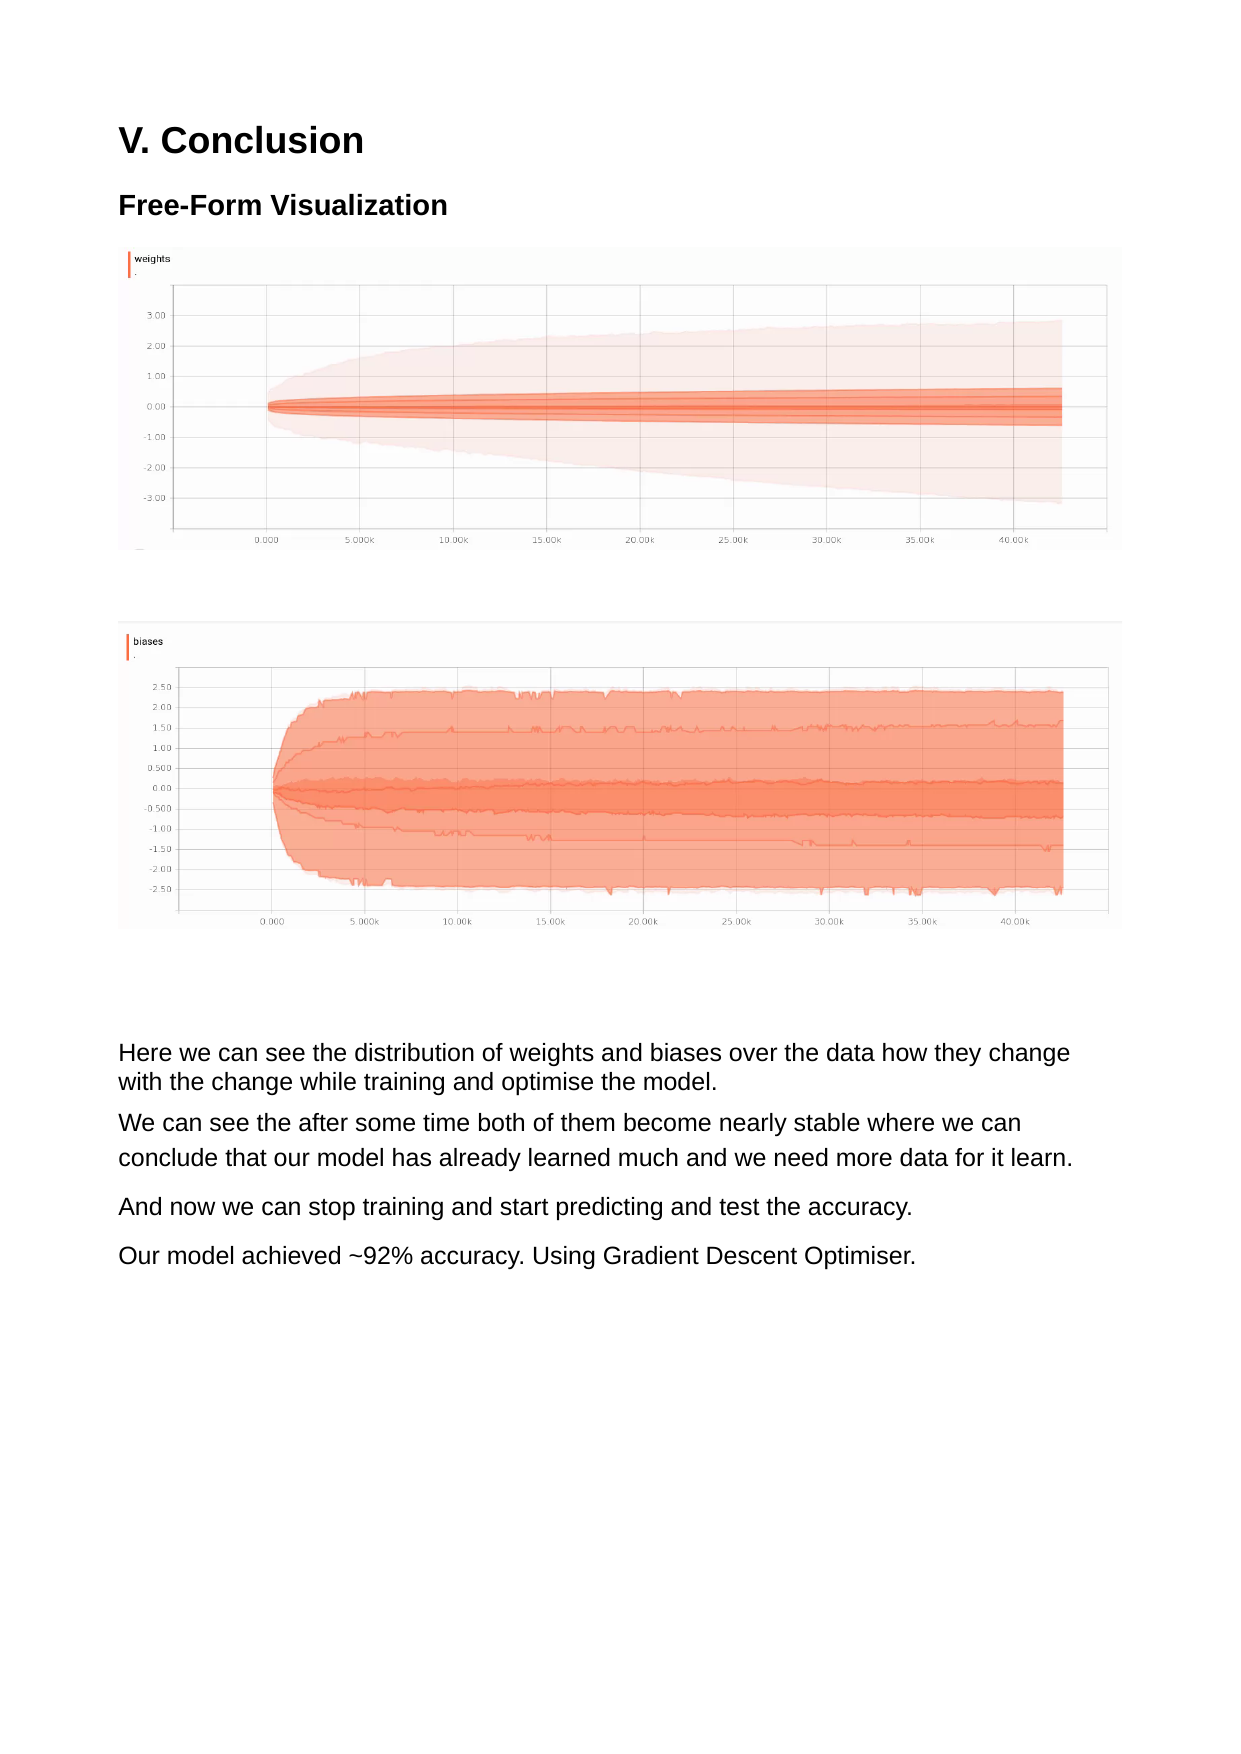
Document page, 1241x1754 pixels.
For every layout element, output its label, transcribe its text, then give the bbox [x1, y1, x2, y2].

text And now we can stop training and start predicting and test the accuracy. [118, 1192, 1122, 1220]
subtitle V. Conclusion [118, 118, 1122, 161]
text We can see the after some time both of them become nearly stable where we can conclude that our model has already learned much and we need more data for it learn. [118, 1108, 1122, 1171]
subtitle Free-Form Visualization [118, 188, 1122, 222]
text Our model achieved ~92% accuracy. Using Gradient Descent Optimiser. [118, 1241, 1122, 1269]
picture [118, 247, 1123, 550]
picture [118, 621, 1123, 929]
subtitle Here we can see the distribution of weights and biases over the data how they change with the change while training and optimise the model. [118, 1038, 1122, 1096]
